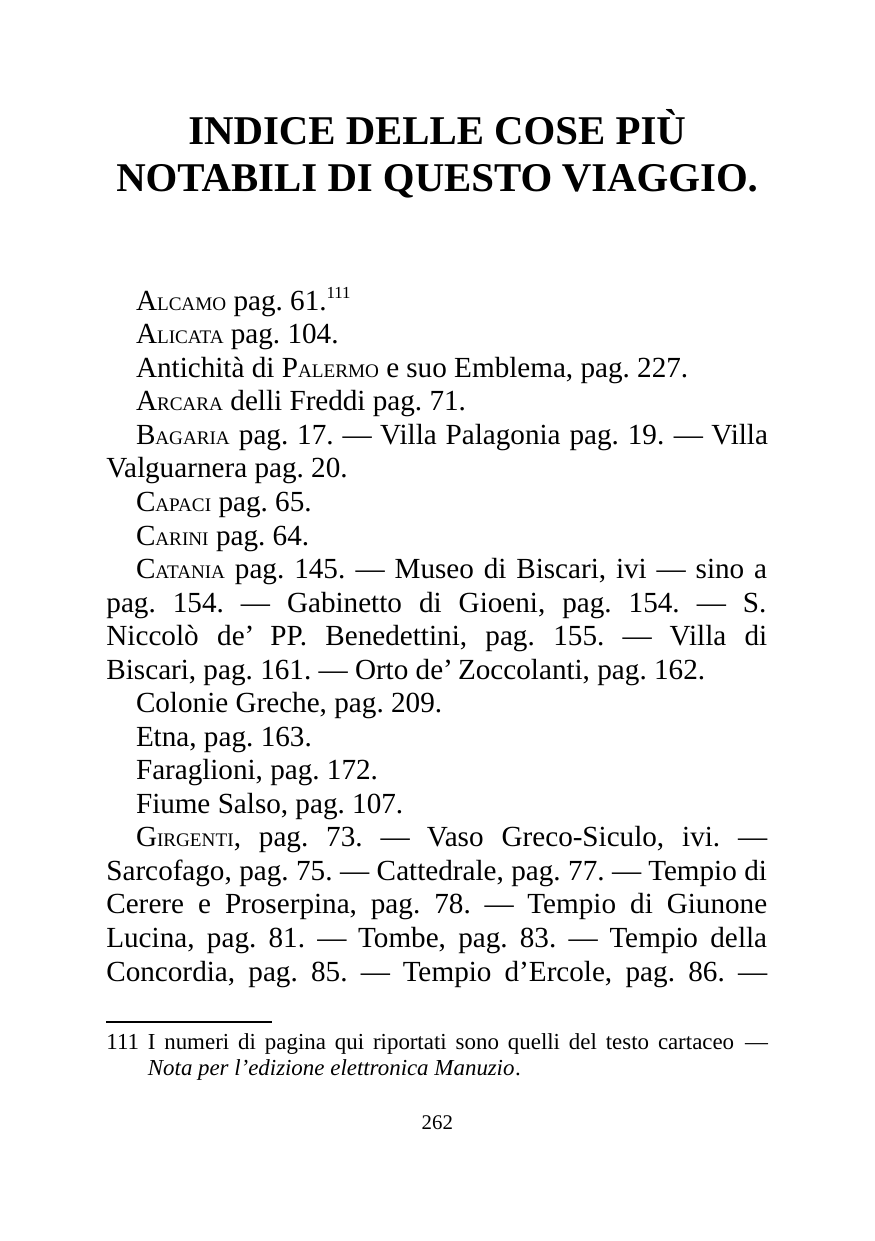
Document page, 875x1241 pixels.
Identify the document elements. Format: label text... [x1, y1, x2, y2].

text Etna, pag. 163. [106, 719, 768, 752]
text Antichità di Palermo e suo Emblema, pag. 227. [106, 350, 768, 383]
text Fiume Salso, pag. 107. [106, 786, 768, 819]
text Girgenti, pag. 73. ― Vaso Greco-Siculo, ivi. ― Sarcofago, pag. 75. ― Cattedrale, pag. 77. ― Tempio di Cerere e Proserpina, pag. 78. ― Tempio di Giunone Lucina, pag. 81. ― Tombe, pag. 83. ― Tempio della Concordia, pag. 85. ― Tempio d’Ercole, pag. 86. ― [106, 819, 768, 987]
text Alcamo pag. 61. [106, 283, 768, 316]
text Arcara delli Freddi pag. 71. [106, 383, 768, 417]
text Bagaria pag. 17. ― Villa Palagonia pag. 19. ― Villa Valguarnera pag. 20. [106, 417, 768, 484]
text Carini pag. 64. [106, 518, 768, 551]
text Alicata pag. 104. [106, 316, 768, 350]
text Colonie Greche, pag. 209. [106, 685, 768, 719]
text I numeri di pagina qui riportati sono quelli del testo cartaceo ― Nota per l’edizione elettronica Manuzio. [106, 1028, 768, 1080]
text Capaci pag. 65. [106, 484, 768, 518]
text Catania pag. 145. ― Museo di Biscari, ivi ― sino a pag. 154. ― Gabinetto di Gioeni, pag. 154. ― S. Niccolò de’ PP. Benedettini, pag. 155. ― Villa di Biscari, pag. 161. ― Orto de’ Zoccolanti, pag. 162. [106, 551, 768, 685]
subtitle INDICE DELLE COSE PIÙ NOTABILI DI QUESTO VIAGGIO. [106, 106, 768, 200]
text Faraglioni, pag. 172. [106, 752, 768, 786]
